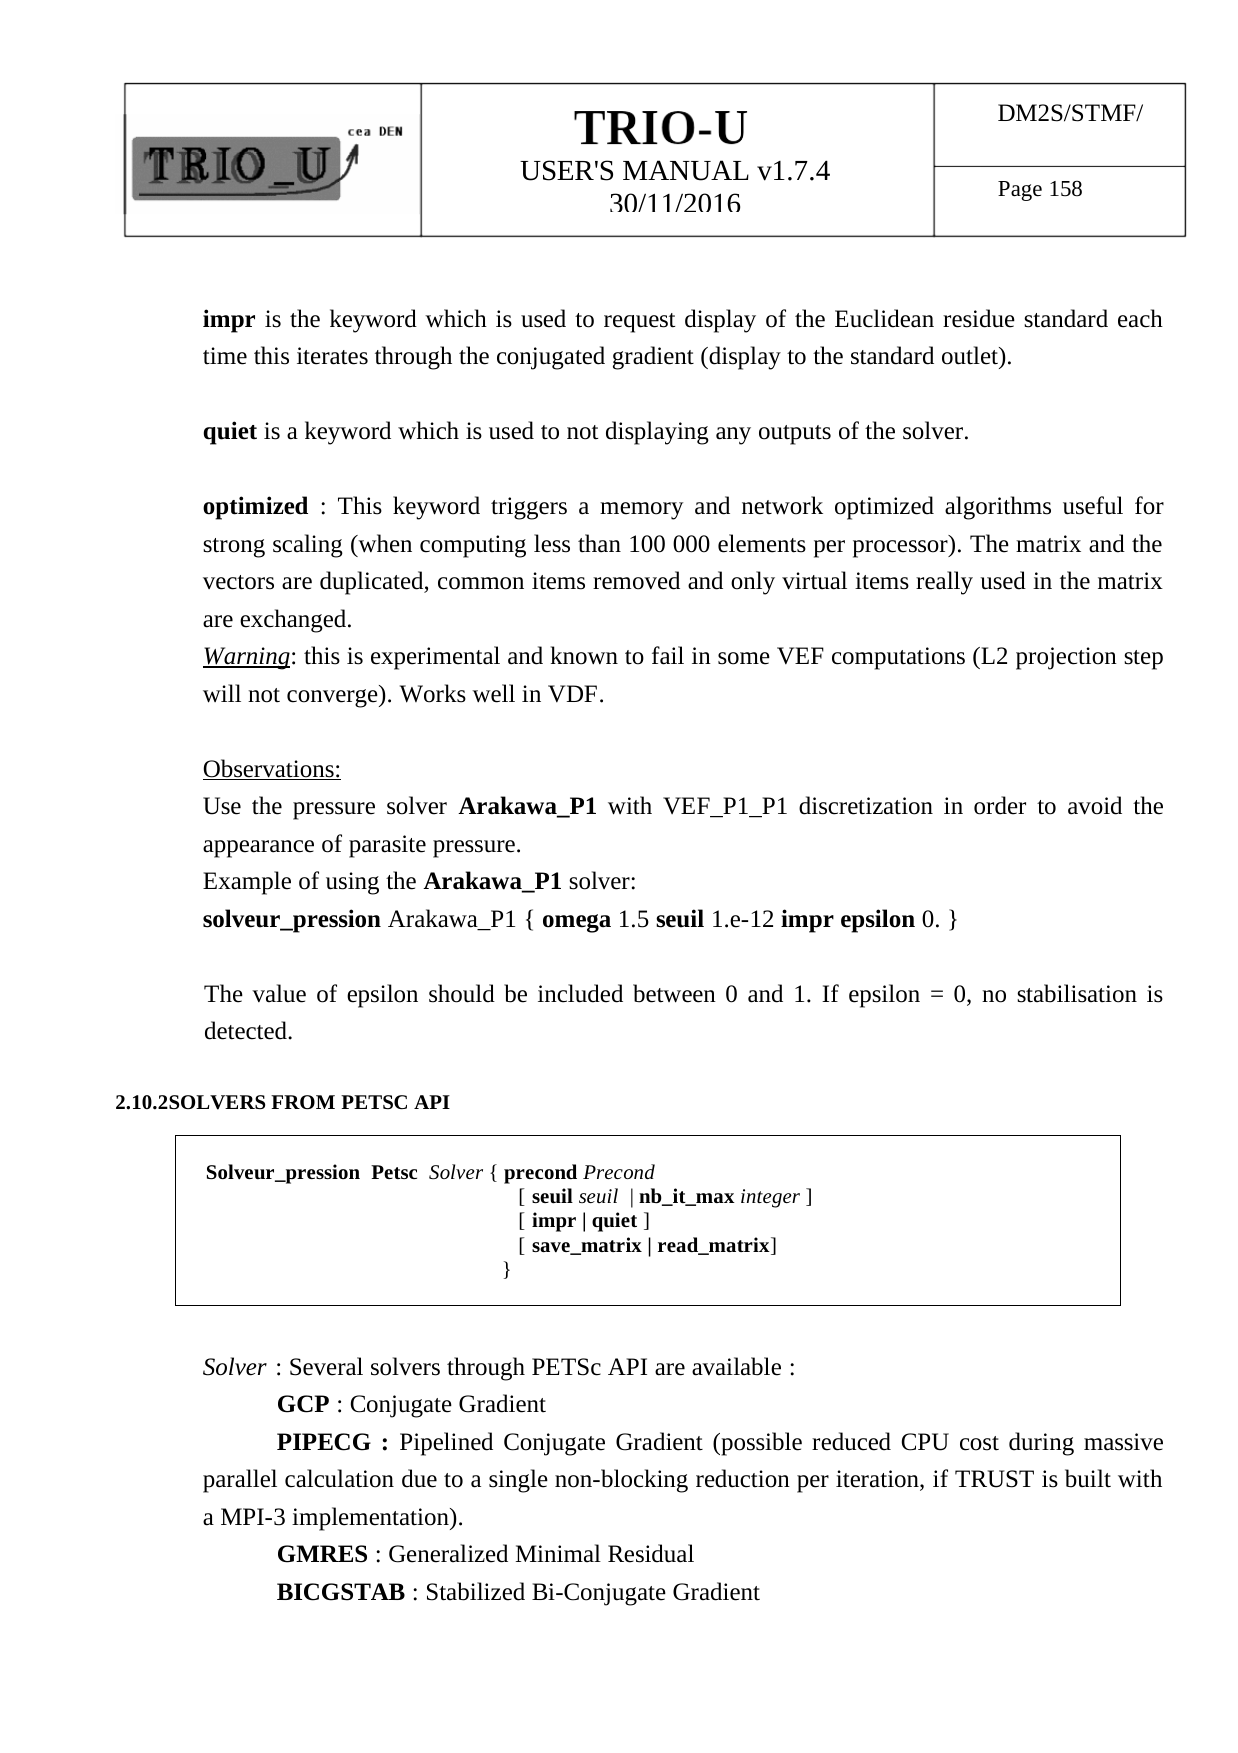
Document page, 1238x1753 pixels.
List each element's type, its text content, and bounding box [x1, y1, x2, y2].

text Solver : Several solvers through PETSc API are available : [203, 1343, 1165, 1381]
subtitle SOLVERS FROM PETSC API [115, 1090, 1164, 1114]
text PIPECG : Pipelined Conjugate Gradient (possible reduced CPU cost during massive parallel calculation due to a single non-blocking reduction per iteration, if TRUST is built with a MPI-3 implementation). [203, 1418, 1165, 1531]
text impr is the keyword which is used to request display of the Euclidean residue standard each time this iterates through the conjugated gradient (display to the standard outlet). [203, 295, 1165, 370]
table_header Solveur_pression Petsc Solver { precond Precond [ seuil seuil | nb_it_max integer ] [ impr | quiet ] [ save_matrix | read_matrix] } [176, 1136, 1120, 1304]
text GCP : Conjugate Gradient [203, 1381, 1165, 1418]
text The value of epsilon should be included between 0 and 1. If epsilon = 0, no stabilisation is detected. [204, 970, 1165, 1045]
text Warning: this is experimental and known to fail in some VEF computations (L2 projection step will not converge). Works well in VDF. [203, 633, 1165, 708]
text Observations: [203, 745, 1165, 783]
text optimized : This keyword triggers a memory and network optimized algorithms useful for strong scaling (when computing less than 100 000 elements per processor). The matrix and the vectors are duplicated, common items removed and only virtual items really used in the matrix are exchanged. [203, 483, 1165, 633]
text GMRES : Generalized Minimal Residual [203, 1531, 1165, 1568]
text solveur_pression Arakawa_P1 { omega 1.5 seuil 1.e-12 impr epsilon 0. } [203, 895, 1165, 933]
text quiet is a keyword which is used to not displaying any outputs of the solver. [203, 408, 1165, 445]
text Example of using the Arakawa_P1 solver: [203, 858, 1165, 895]
text BICGSTAB : Stabilized Bi-Conjugate Gradient [203, 1568, 1165, 1606]
text Use the pressure solver Arakawa_P1 with VEF_P1_P1 discretization in order to avoid the appearance of parasite pressure. [203, 783, 1165, 858]
